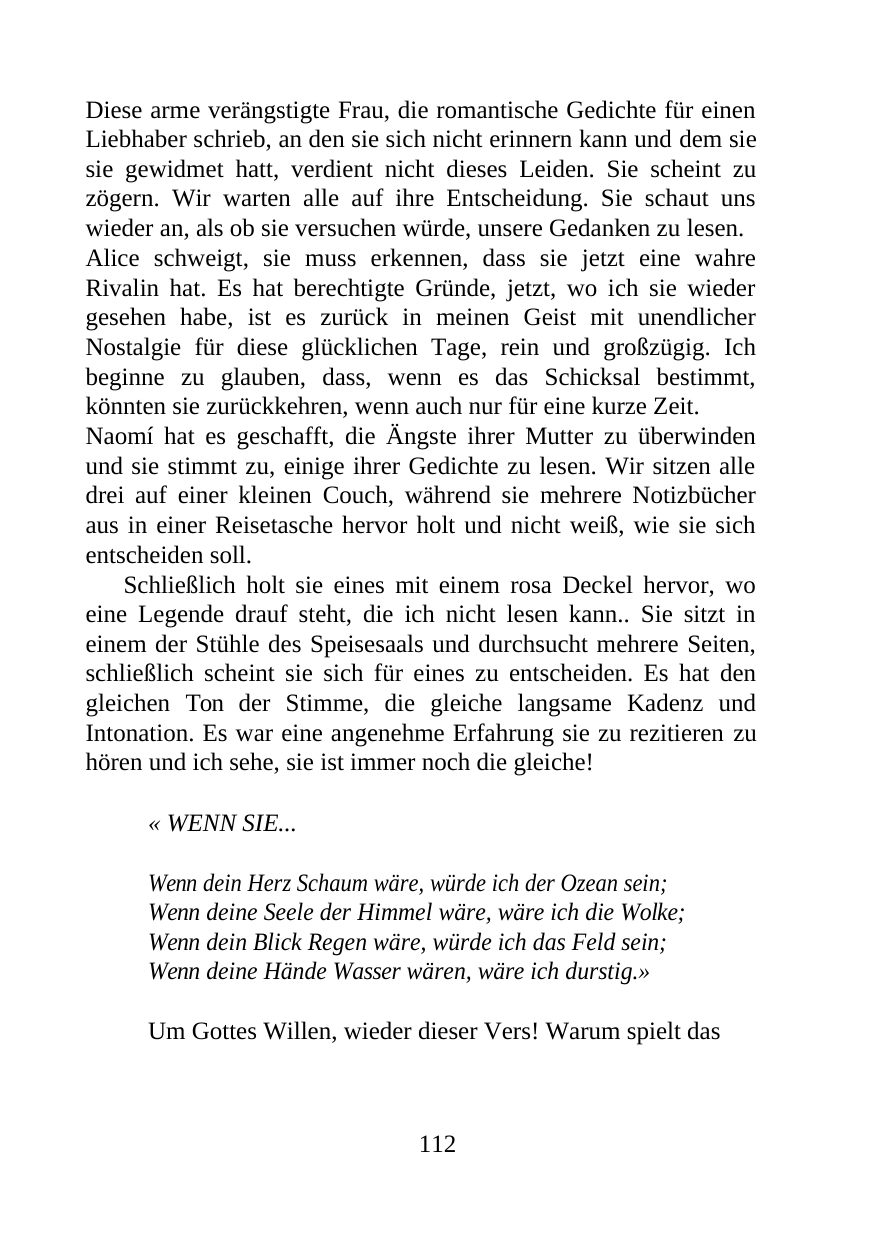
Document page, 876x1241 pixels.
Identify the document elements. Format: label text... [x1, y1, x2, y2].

text « WENN SIE... [148, 808, 789, 836]
text Schließlich holt sie eines mit einem rosa Deckel hervor, wo eine Legende drauf steht, die ich nicht lesen kann.. Sie sitzt in einem der Stühle des Speisesaals und durchsucht mehrere Seiten, schließlich scheint sie sich für eines zu entscheiden. Es hat den gleichen Ton der Stimme, die gleiche langsame Kadenz und Intonation. Es war eine angenehme Erfahrung sie zu rezitieren zu hören und ich sehe, sie ist immer noch die gleiche! [85, 570, 757, 776]
text Naomí hat es geschafft, die Ängste ihrer Mutter zu überwinden und sie stimmt zu, einige ihrer Gedichte zu lesen. Wir sitzen alle drei auf einer kleinen Couch, während sie mehrere Notizbücher aus in einer Reisetasche hervor holt und nicht weiß, wie sie sich entscheiden soll. [85, 421, 757, 568]
text Alice schweigt, sie muss erkennen, dass sie jetzt eine wahre Rivalin hat. Es hat berechtigte Gründe, jetzt, wo ich sie wieder gesehen habe, ist es zurück in meinen Geist mit unendlicher Nostalgie für diese glücklichen Tage, rein und großzügig. Ich beginne zu glauben, dass, wenn es das Schicksal bestimmt, könnten sie zurückkehren, wenn auch nur für eine kurze Zeit. [85, 243, 757, 420]
text Um Gottes Willen, wieder dieser Vers! Warum spielt das [148, 1016, 789, 1045]
text Diese arme verängstigte Frau, die romantische Gedichte für einen Liebhaber schrieb, an den sie sich nicht erinnern kann und dem sie sie gewidmet hatt, verdient nicht dieses Leiden. Sie scheint zu zögern. Wir warten alle auf ihre Entscheidung. Sie schaut uns wieder an, als ob sie versuchen würde, unsere Gedanken zu lesen. [85, 95, 757, 242]
text Wenn dein Herz Schaum wäre, würde ich der Ozean sein; Wenn deine Seele der Himmel wäre, wäre ich die Wolke; Wenn dein Blick Regen wäre, würde ich das Feld sein; Wenn deine Hände Wasser wären, wäre ich durstig.» [148, 868, 689, 985]
